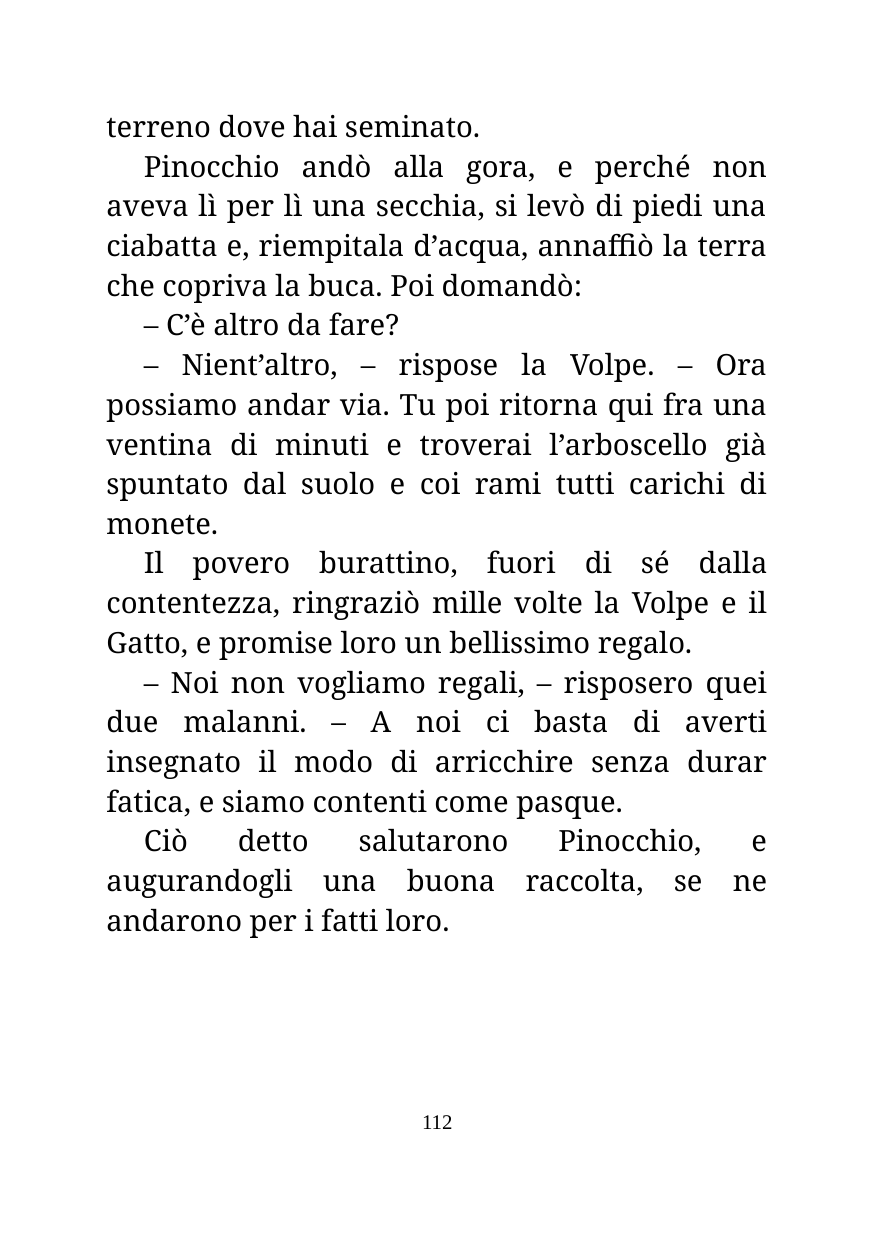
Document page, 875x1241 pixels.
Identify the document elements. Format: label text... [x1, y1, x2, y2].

text – C’è altro da fare? [106, 305, 768, 344]
text terreno dove hai seminato. [106, 106, 768, 146]
text – Nient’altro, – rispose la Volpe. – Ora possiamo andar via. Tu poi ritorna qui fra una ventina di minuti e troverai l’arboscello già spuntato dal suolo e coi rami tutti carichi di monete. [106, 344, 768, 543]
text – Noi non vogliamo regali, – risposero quei due malanni. – A noi ci basta di averti insegnato il modo di arricchire senza durar fatica, e siamo contenti come pasque. [106, 662, 768, 821]
text Pinocchio andò alla gora, e perché non aveva lì per lì una secchia, si levò di piedi una ciabatta e, riempitala d’acqua, annaffiò la terra che copriva la buca. Poi domandò: [106, 146, 768, 305]
text Ciò detto salutarono Pinocchio, e augurandogli una buona raccolta, se ne andarono per i fatti loro. [106, 821, 768, 940]
text Il povero burattino, fuori di sé dalla contentezza, ringraziò mille volte la Volpe e il Gatto, e promise loro un bellissimo regalo. [106, 543, 768, 662]
